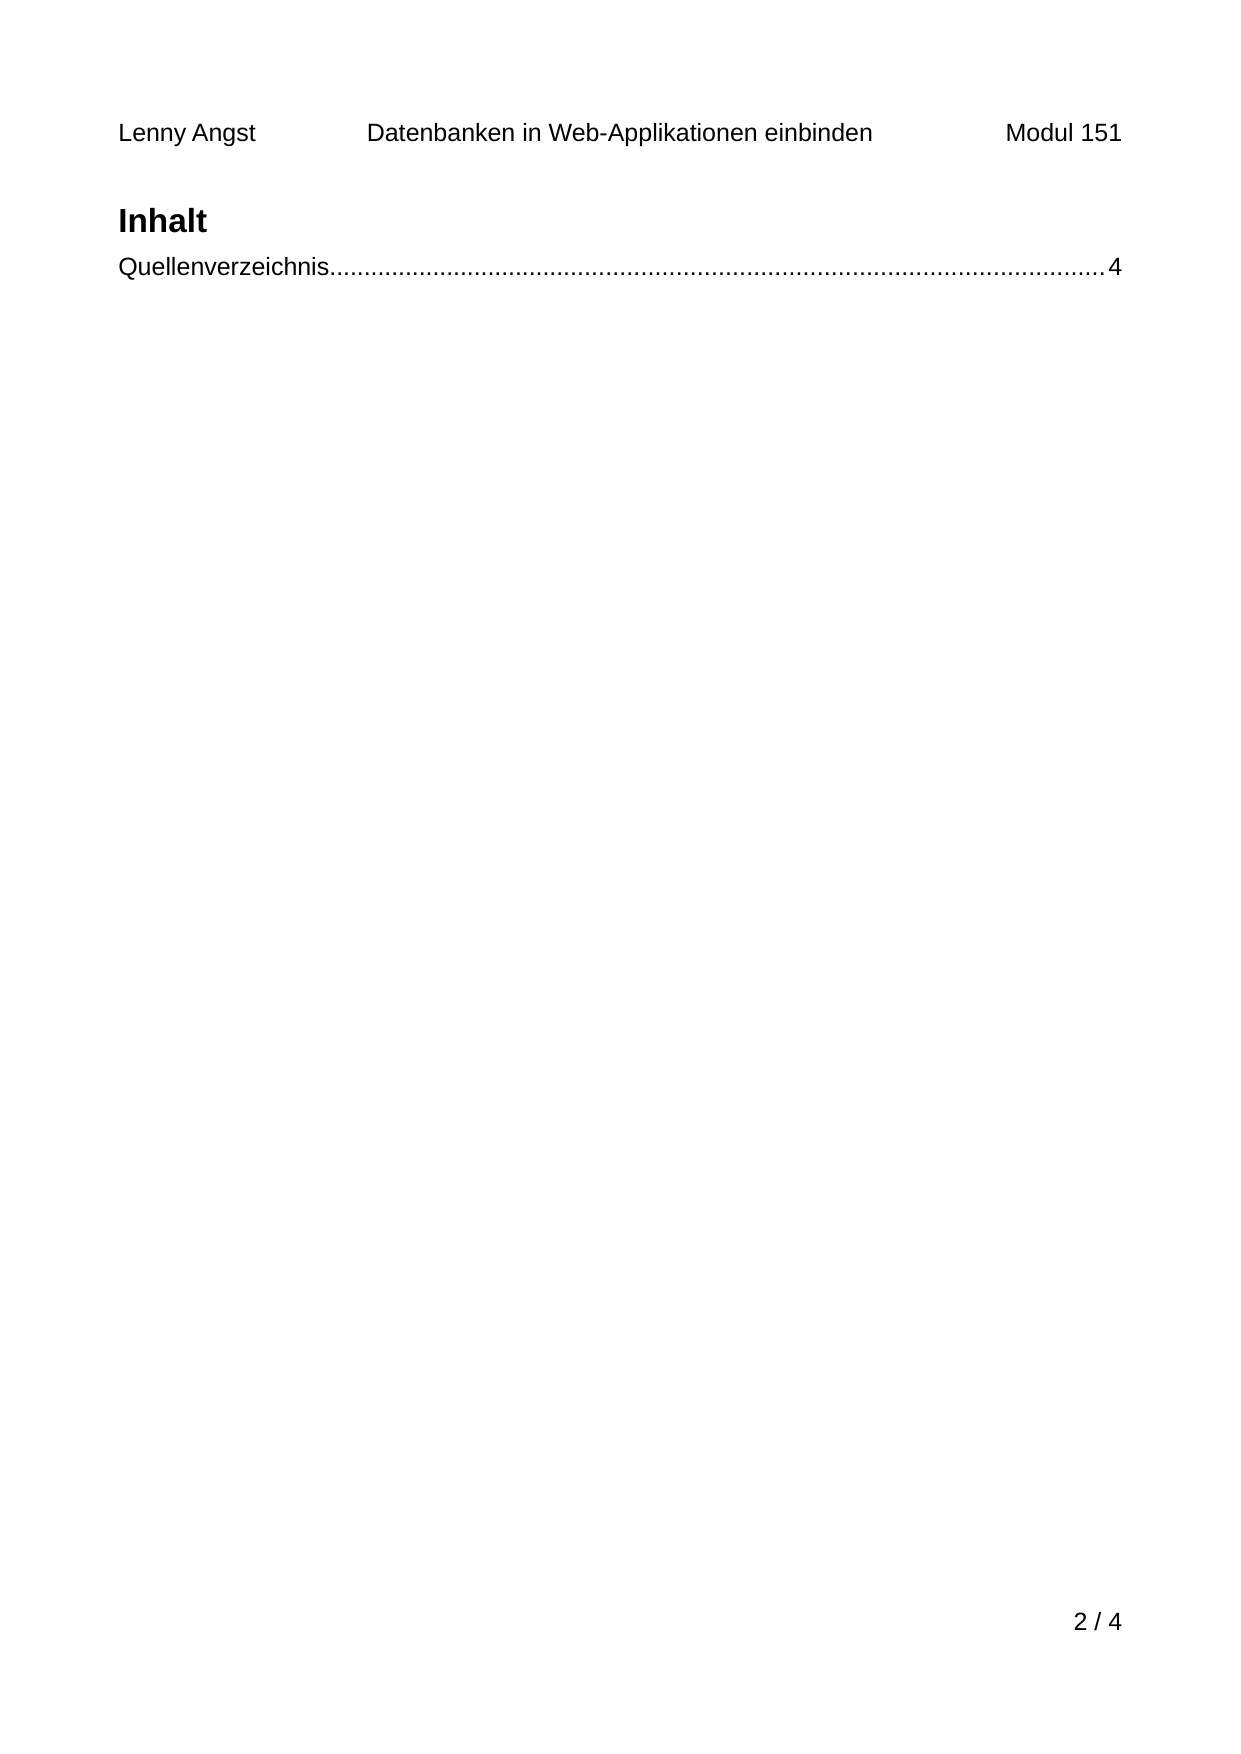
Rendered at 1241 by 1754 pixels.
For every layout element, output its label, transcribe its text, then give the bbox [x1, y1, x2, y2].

subtitle Inhalt [118, 201, 1122, 240]
text Quellenverzeichnis 4 [118, 252, 1122, 281]
